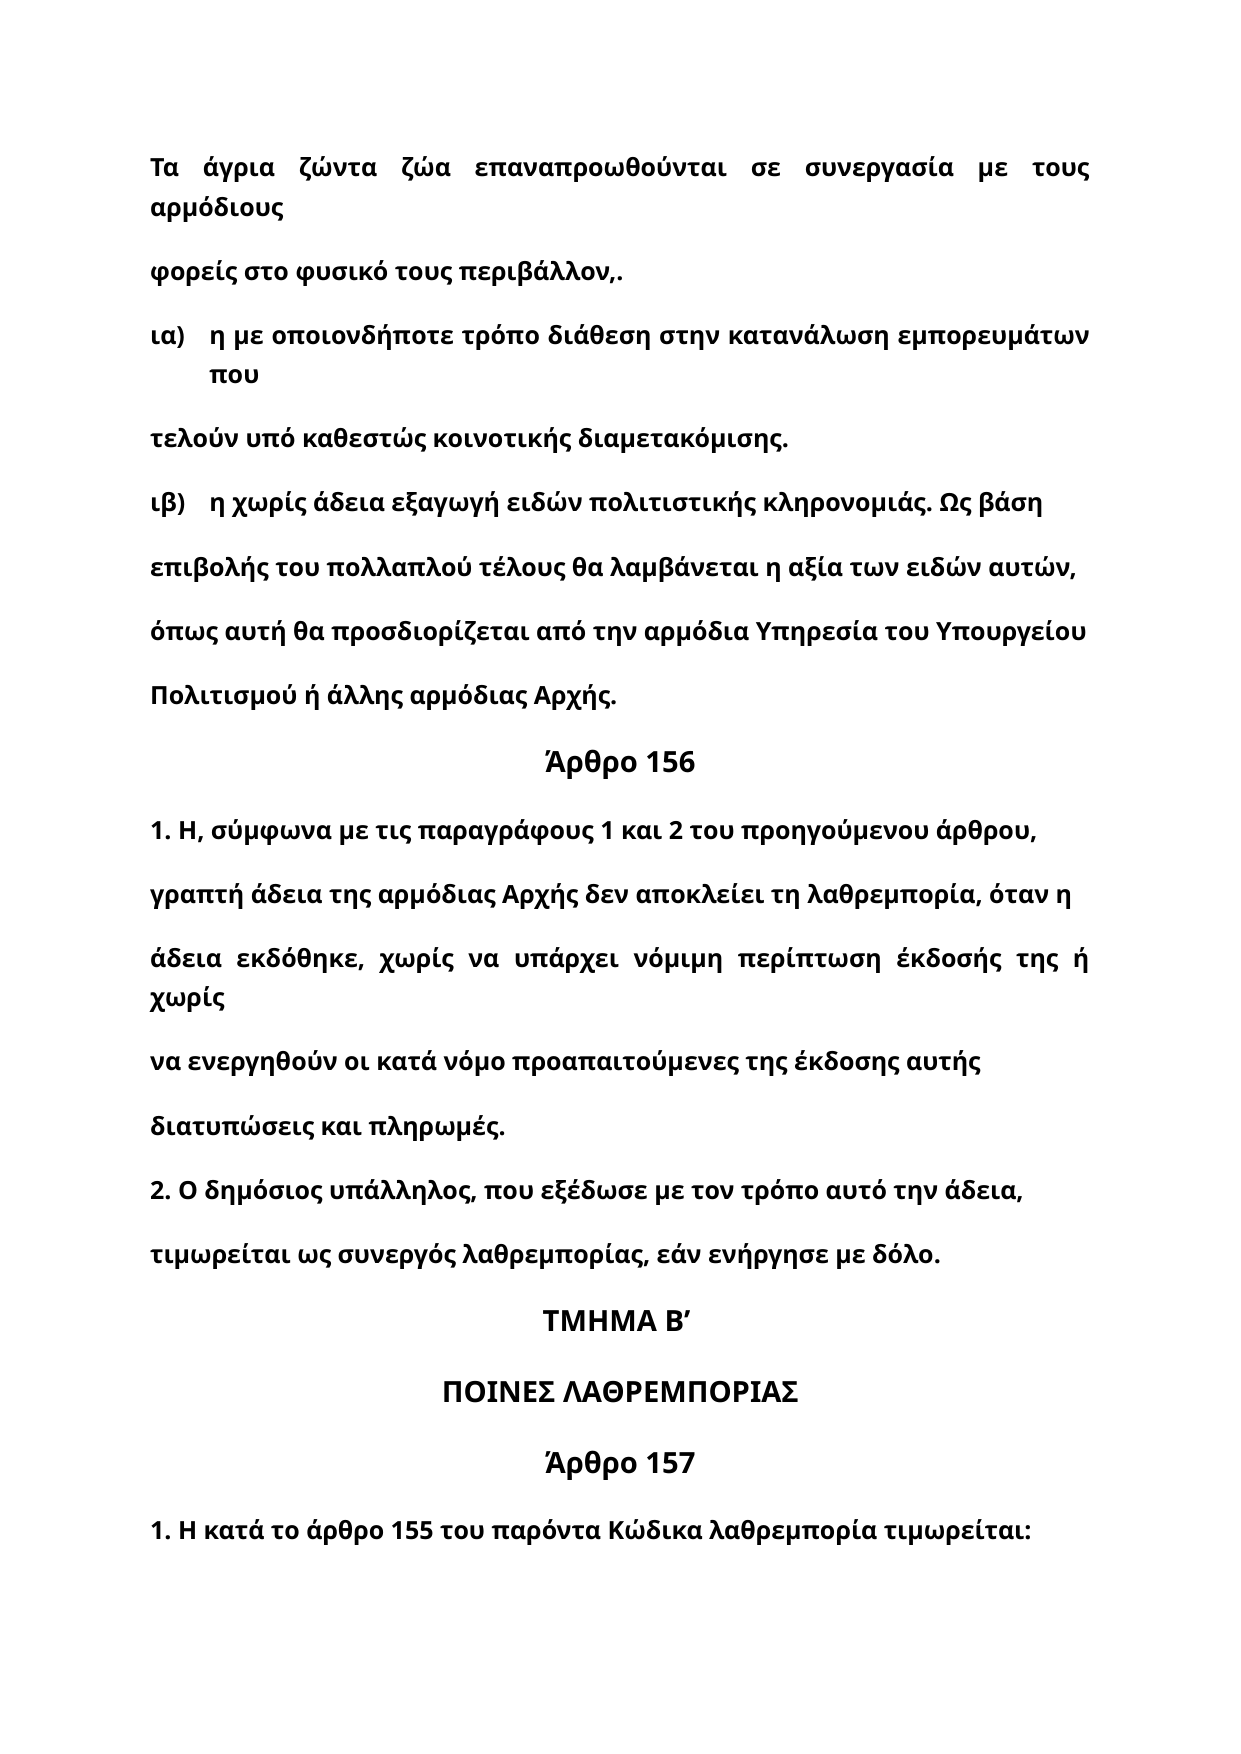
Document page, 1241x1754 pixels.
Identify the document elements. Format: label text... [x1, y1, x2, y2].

text Πολιτισμού ή άλλης αρμόδιας Αρχής. [150, 677, 1090, 712]
text επιβολής του πολλαπλού τέλους θα λαμβάνεται η αξία των ειδών αυτών, [150, 549, 1090, 583]
text διατυπώσεις και πληρωμές. [150, 1108, 1090, 1142]
list ιβ) η χωρίς άδεια εξαγωγή ειδών πολιτιστικής κληρονομιάς. Ως βάση [150, 485, 1090, 519]
text όπως αυτή θα προσδιορίζεται από την αρμόδια Υπηρεσία του Υπουργείου [150, 613, 1090, 647]
text άδεια εκδόθηκε, χωρίς να υπάρχει νόμιμη περίπτωση έκδοσής της ή χωρίς [150, 941, 1090, 1014]
text να ενεργηθούν οι κατά νόμο προαπαιτούμενες της έκδοσης αυτής [150, 1044, 1090, 1078]
subtitle Άρθρο 157 [150, 1442, 1090, 1482]
list ια) η με οποιονδήποτε τρόπο διάθεση στην κατανάλωση εμπορευμάτων που [150, 317, 1090, 391]
text 2. Ο δημόσιος υπάλληλος, που εξέδωσε με τον τρόπο αυτό την άδεια, [150, 1172, 1090, 1206]
subtitle ΤΜΗΜΑ Β’ [150, 1301, 1090, 1340]
text γραπτή άδεια της αρμόδιας Αρχής δεν αποκλείει τη λαθρεμπορία, όταν η [150, 876, 1090, 911]
text 1. Η κατά το άρθρο 155 του παρόντα Κώδικα λαθρεμπορία τιμωρείται: [150, 1512, 1090, 1547]
text 1. Η, σύμφωνα με τις παραγράφους 1 και 2 του προηγούμενου άρθρου, [150, 812, 1090, 846]
text τιμωρείται ως συνεργός λαθρεμπορίας, εάν ενήργησε με δόλο. [150, 1236, 1090, 1271]
subtitle ΠΟΙΝΕΣ ΛΑΘΡΕΜΠΟΡΙΑΣ [150, 1371, 1090, 1411]
text Τα άγρια ζώντα ζώα επαναπροωθούνται σε συνεργασία με τους αρμόδιους [150, 150, 1090, 223]
text φορείς στο φυσικό τους περιβάλλον,. [150, 253, 1090, 287]
text τελούν υπό καθεστώς κοινοτικής διαμετακόμισης. [150, 421, 1090, 455]
subtitle Άρθρο 156 [150, 742, 1090, 781]
